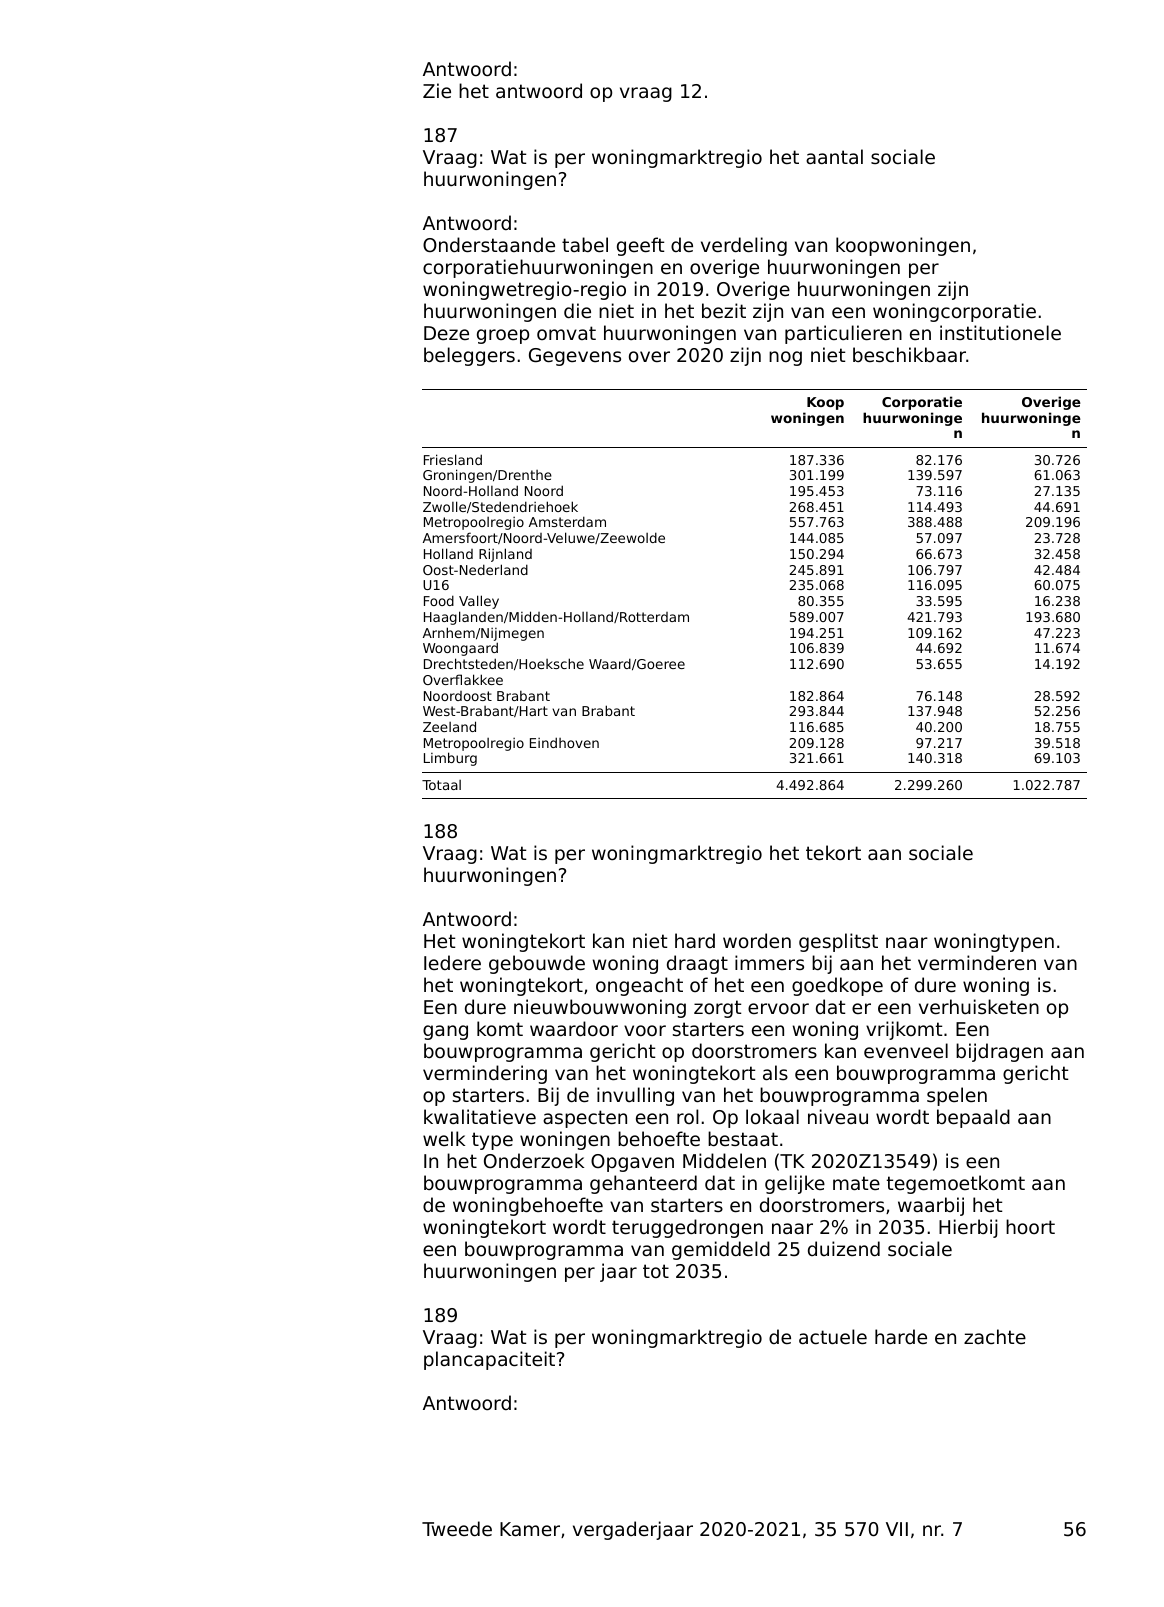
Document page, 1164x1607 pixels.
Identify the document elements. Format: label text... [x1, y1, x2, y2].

table_cell 47.223 [969, 625, 1087, 641]
table_cell 69.103 [969, 751, 1087, 772]
table_cell 28.592 [969, 688, 1087, 704]
table_header Overige huurwoningen [969, 390, 1087, 447]
table_cell Metropoolregio Eindhoven [422, 736, 732, 751]
table_cell 53.655 [850, 657, 968, 688]
table_cell Drechtsteden/Hoeksche Waard/Goeree Overflakkee [422, 657, 732, 688]
text 189 [422, 1305, 1087, 1327]
table_cell 589.007 [732, 610, 850, 625]
table_cell 187.336 [732, 448, 850, 468]
table_cell 109.162 [850, 625, 968, 641]
table_cell 116.095 [850, 578, 968, 594]
table_cell 209.128 [732, 736, 850, 751]
table_cell Metropoolregio Amsterdam [422, 515, 732, 531]
text Onderstaande tabel geeft de verdeling van koopwoningen, corporatiehuurwoningen en overige huurwoningen per woningwetregio-regio in 2019. Overige huurwoningen zijn huurwoningen die niet in het bezit zijn van een woningcorporatie. Deze groep omvat huurwoningen van particulieren en institutionele beleggers. Gegevens over 2020 zijn nog niet beschikbaar. [422, 235, 1087, 367]
table_cell 32.458 [969, 547, 1087, 562]
table_cell 194.251 [732, 625, 850, 641]
table_cell 80.355 [732, 594, 850, 610]
table_cell 112.690 [732, 657, 850, 688]
text Zie het antwoord op vraag 12. [422, 81, 1087, 103]
table_cell 39.518 [969, 736, 1087, 751]
table_cell 52.256 [969, 704, 1087, 720]
table_cell Arnhem/Nijmegen [422, 625, 732, 641]
table_cell U16 [422, 578, 732, 594]
table_cell 16.238 [969, 594, 1087, 610]
text In het Onderzoek Opgaven Middelen (TK 2020Z13549) is een bouwprogramma gehanteerd dat in gelijke mate tegemoetkomt aan de woningbehoefte van starters en doorstromers, waarbij het woningtekort wordt teruggedrongen naar 2% in 2035. Hierbij hoort een bouwprogramma van gemiddeld 25 duizend sociale huurwoningen per jaar tot 2035. [422, 1151, 1087, 1283]
table_cell Zeeland [422, 720, 732, 736]
table_cell Groningen/Drenthe [422, 468, 732, 484]
table_cell 140.318 [850, 751, 968, 772]
table_cell 42.484 [969, 563, 1087, 578]
table_cell 30.726 [969, 448, 1087, 468]
table_cell 557.763 [732, 515, 850, 531]
table_cell 293.844 [732, 704, 850, 720]
table_cell 301.199 [732, 468, 850, 484]
table_cell 116.685 [732, 720, 850, 736]
table_cell 11.674 [969, 641, 1087, 657]
text 188 [422, 821, 1087, 843]
table_cell 114.493 [850, 500, 968, 515]
table_cell 4.492.864 [732, 773, 850, 798]
text Vraag: Wat is per woningmarktregio het tekort aan sociale huurwoningen? [422, 843, 1087, 887]
table_cell 268.451 [732, 500, 850, 515]
table_cell Oost-Nederland [422, 563, 732, 578]
table_cell Friesland [422, 448, 732, 468]
table_cell 245.891 [732, 563, 850, 578]
table_cell 235.068 [732, 578, 850, 594]
text Antwoord: [422, 59, 1087, 81]
table_cell 106.839 [732, 641, 850, 657]
table_cell 193.680 [969, 610, 1087, 625]
table_cell Haaglanden/Midden-Holland/Rotterdam [422, 610, 732, 625]
table_cell 14.192 [969, 657, 1087, 688]
text Vraag: Wat is per woningmarktregio de actuele harde en zachte plancapaciteit? [422, 1327, 1087, 1371]
table_cell 144.085 [732, 531, 850, 547]
table_cell Food Valley [422, 594, 732, 610]
table_cell Noord-Holland Noord [422, 484, 732, 499]
text Vraag: Wat is per woningmarktregio het aantal sociale huurwoningen? [422, 147, 1087, 191]
table_cell 60.075 [969, 578, 1087, 594]
table_cell 57.097 [850, 531, 968, 547]
table_cell Noordoost Brabant [422, 688, 732, 704]
table_header Koop woningen [732, 390, 850, 447]
table_cell Amersfoort/Noord-Veluwe/Zeewolde [422, 531, 732, 547]
table_cell 182.864 [732, 688, 850, 704]
table_cell Zwolle/Stedendriehoek [422, 500, 732, 515]
table_cell Limburg [422, 751, 732, 772]
table_cell 44.691 [969, 500, 1087, 515]
text Antwoord: [422, 909, 1087, 931]
table_cell Holland Rijnland [422, 547, 732, 562]
table_cell 139.597 [850, 468, 968, 484]
table_cell Totaal [422, 773, 732, 798]
table_cell 40.200 [850, 720, 968, 736]
table_header Corporatie huurwoningen [850, 390, 968, 447]
table_cell 44.692 [850, 641, 968, 657]
table_cell 23.728 [969, 531, 1087, 547]
table_cell 209.196 [969, 515, 1087, 531]
table_cell 195.453 [732, 484, 850, 499]
table_cell 137.948 [850, 704, 968, 720]
table_cell 82.176 [850, 448, 968, 468]
table_cell 388.488 [850, 515, 968, 531]
table_cell 33.595 [850, 594, 968, 610]
table_cell 2.299.260 [850, 773, 968, 798]
table_cell 97.217 [850, 736, 968, 751]
table_header [422, 390, 732, 447]
text 187 [422, 125, 1087, 147]
table_cell 27.135 [969, 484, 1087, 499]
table_cell 421.793 [850, 610, 968, 625]
table_cell 321.661 [732, 751, 850, 772]
table_cell 150.294 [732, 547, 850, 562]
table_cell 18.755 [969, 720, 1087, 736]
table_cell 1.022.787 [969, 773, 1087, 798]
table_cell West-Brabant/Hart van Brabant [422, 704, 732, 720]
table_cell 76.148 [850, 688, 968, 704]
table_cell 73.116 [850, 484, 968, 499]
table_cell 66.673 [850, 547, 968, 562]
table_cell 106.797 [850, 563, 968, 578]
text Antwoord: [422, 1393, 1087, 1415]
text Het woningtekort kan niet hard worden gesplitst naar woningtypen. Iedere gebouwde woning draagt immers bij aan het verminderen van het woningtekort, ongeacht of het een goedkope of dure woning is. Een dure nieuwbouwwoning zorgt ervoor dat er een verhuisketen op gang komt waardoor voor starters een woning vrijkomt. Een bouwprogramma gericht op doorstromers kan evenveel bijdragen aan vermindering van het woningtekort als een bouwprogramma gericht op starters. Bij de invulling van het bouwprogramma spelen kwalitatieve aspecten een rol. Op lokaal niveau wordt bepaald aan welk type woningen behoefte bestaat. [422, 931, 1087, 1151]
table_cell 61.063 [969, 468, 1087, 484]
table_cell Woongaard [422, 641, 732, 657]
text Antwoord: [422, 213, 1087, 235]
